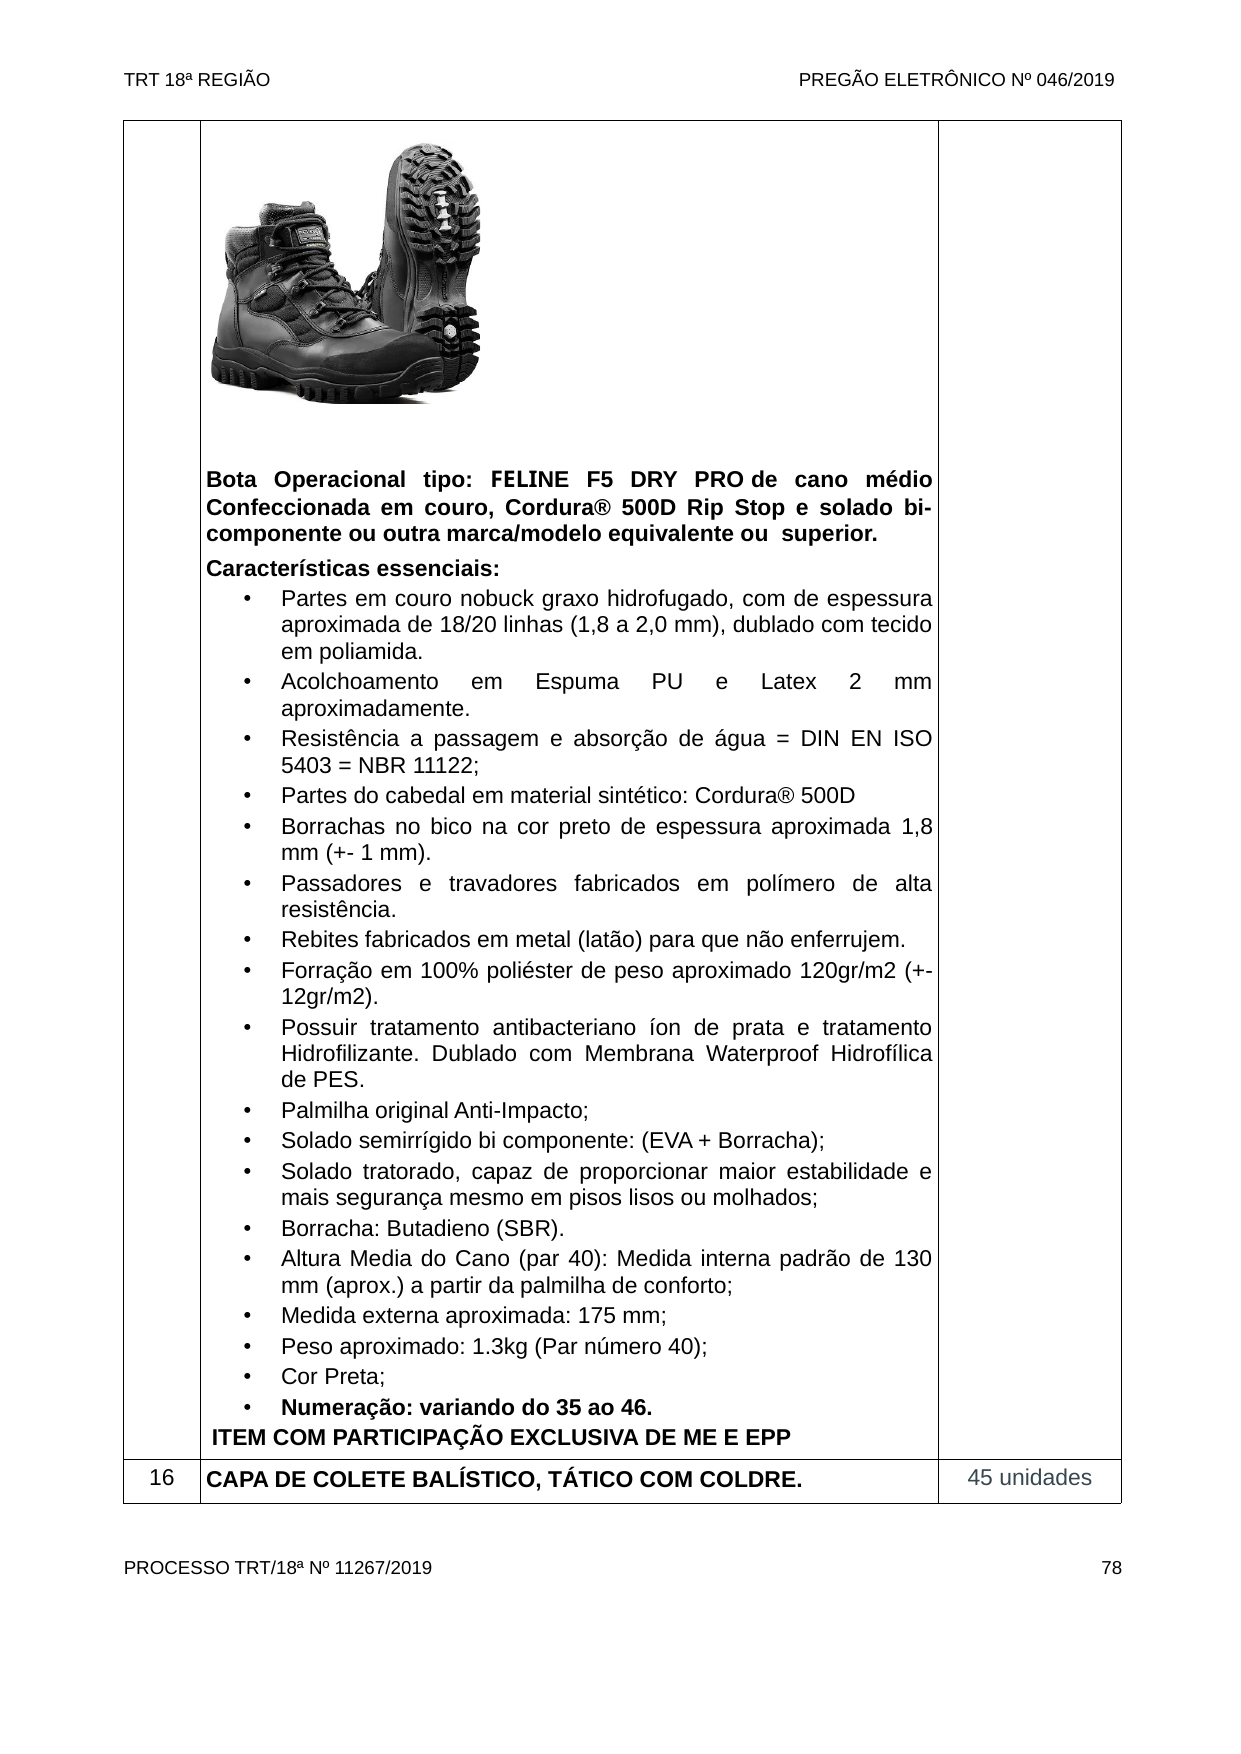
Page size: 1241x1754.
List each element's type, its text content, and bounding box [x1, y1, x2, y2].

picture [210, 140, 481, 404]
table_cell Bota Operacional tipo: FELINE F5 DRY PRO de cano médio Confeccionada em couro, Cordura® 500D Rip Stop e solado bi-componente ou outra marca/modelo equivalente ou superior. Características essenciais: Partes em couro nobuck graxo hidrofugado, com de espessura aproximada de 18/20 linhas (1,8 a 2,0 mm), dublado com tecido em poliamida. Acolchoamento em Espuma PU e Latex 2 mm aproximadamente. Resistência a passagem e absorção de água = DIN EN ISO 5403 = NBR 11122; Partes do cabedal em material sintético: Cordura® 500D Borrachas no bico na cor preto de espessura aproximada 1,8 mm (+- 1 mm). Passadores e travadores fabricados em polímero de alta resistência. Rebites fabricados em metal (latão) para que não enferrujem. Forração em 100% poliéster de peso aproximado 120gr/m2 (+-12gr/m2). Possuir tratamento antibacteriano íon de prata e tratamento Hidrofilizante. Dublado com Membrana Waterproof Hidrofílica de PES. Palmilha original Anti-Impacto; Solado semirrígido bi componente: (EVA + Borracha); Solado tratorado, capaz de proporcionar maior estabilidade e mais segurança mesmo em pisos lisos ou molhados; Borracha: Butadieno (SBR). Altura Media do Cano (par 40): Medida interna padrão de 130 mm (aprox.) a partir da palmilha de conforto; Medida externa aproximada: 175 mm; Peso aproximado: 1.3kg (Par número 40); Cor Preta; Numeração: variando do 35 ao 46. ITEM COM PARTICIPAÇÃO EXCLUSIVA DE ME E EPP [201, 121, 938, 1458]
table_cell 16 [124, 1460, 200, 1502]
table_cell [939, 121, 1121, 1458]
table_cell 45 unidades [939, 1460, 1121, 1502]
table_cell [124, 121, 200, 1458]
